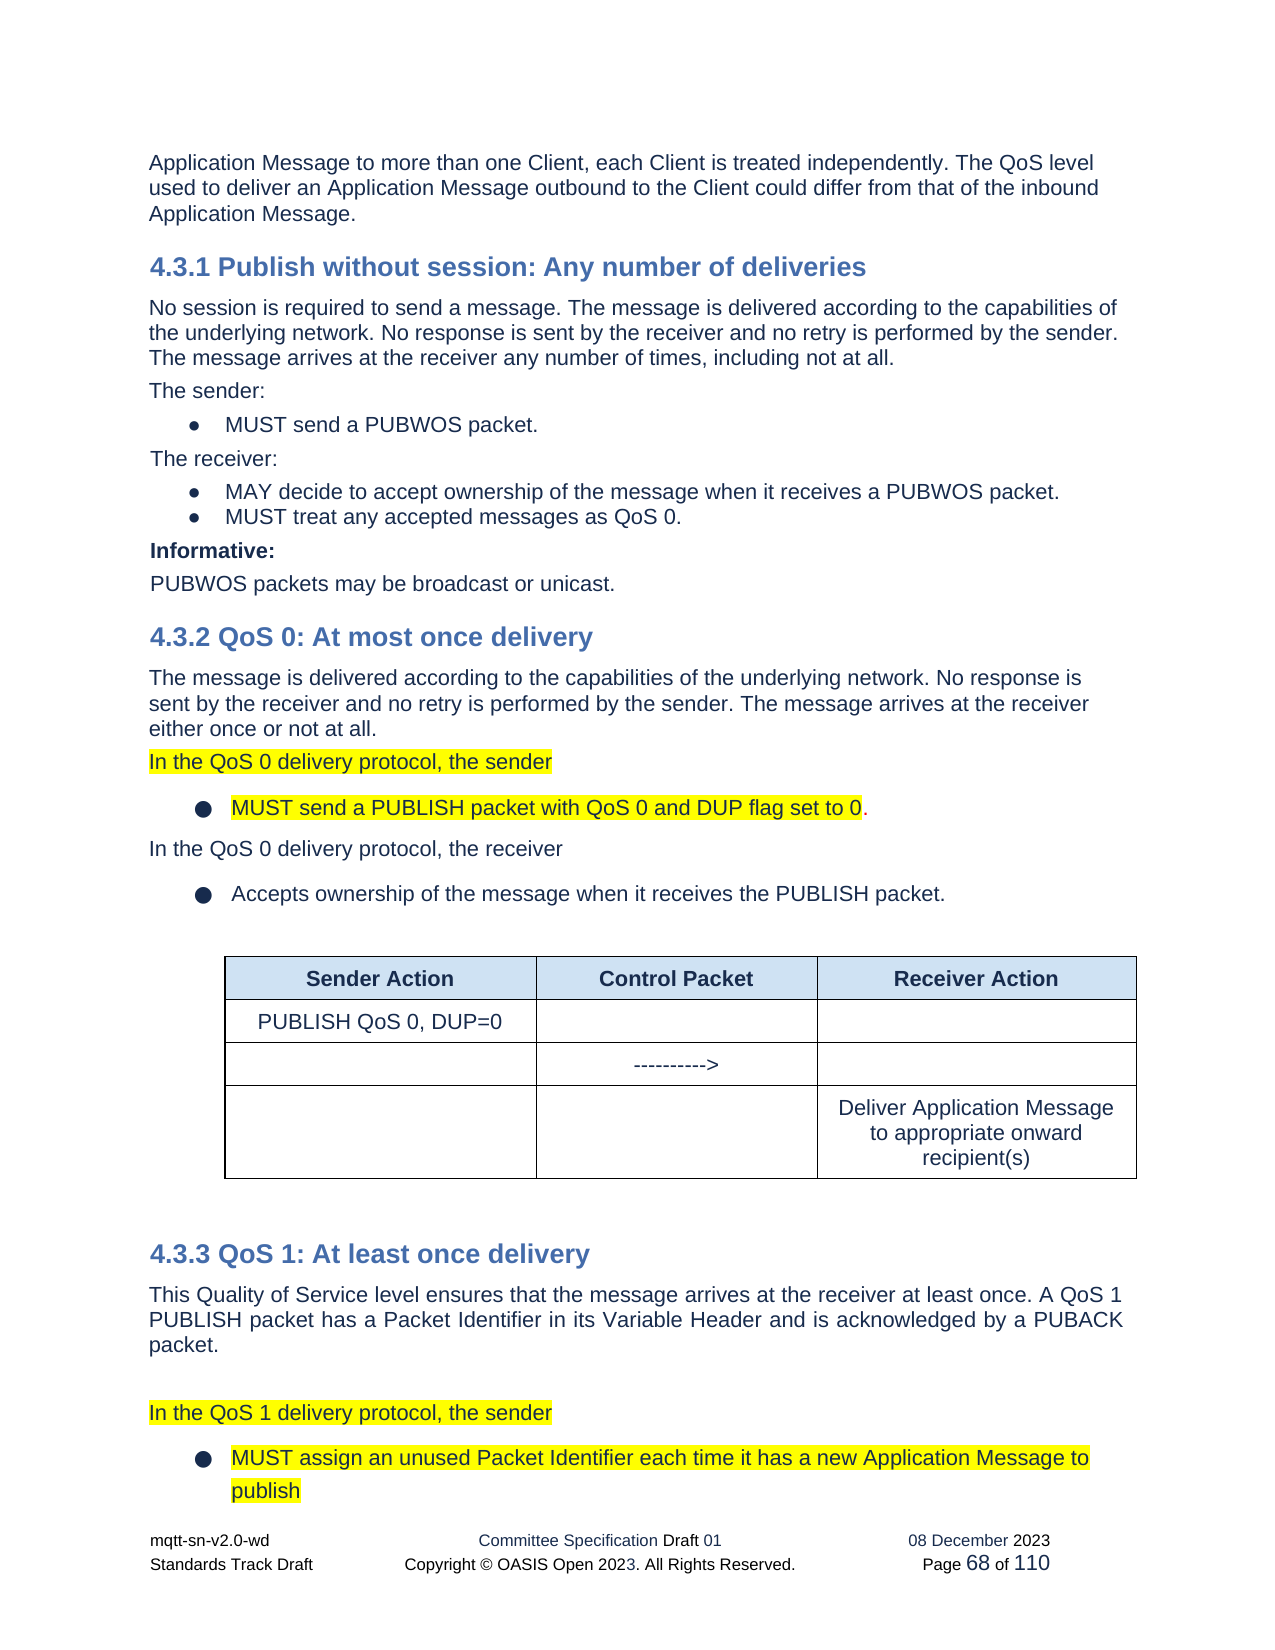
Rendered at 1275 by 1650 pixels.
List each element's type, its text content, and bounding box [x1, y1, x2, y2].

list MUST send a PUBWOS packet. [187, 412, 1124, 437]
table_cell Deliver Application Message to appropriate onward recipient(s) [818, 1086, 1136, 1178]
table_cell ----------> [537, 1043, 817, 1085]
table_cell [537, 1000, 817, 1042]
table_header Sender Action [226, 957, 536, 999]
list Accepts ownership of the message when it receives the PUBLISH packet. [194, 869, 1124, 914]
list MUST treat any accepted messages as QoS 0. [187, 504, 1124, 529]
subtitle 4.3.1 Publish without session: Any number of deliveries [150, 251, 1124, 282]
text Informative: [150, 538, 1124, 563]
subtitle 4.3.3 QoS 1: At least once delivery [150, 1238, 1124, 1269]
text The sender: [148, 378, 1124, 403]
table_cell [818, 1000, 1136, 1042]
text In the QoS 0 delivery protocol, the receiver [148, 836, 1124, 861]
table_cell [537, 1086, 817, 1178]
table_cell [226, 1086, 536, 1178]
text PUBWOS packets may be broadcast or unicast. [150, 571, 1124, 596]
text The message is delivered according to the capabilities of the underlying network. No response is sent by the receiver and no retry is performed by the sender. The message arrives at the receiver either once or not at all. [148, 665, 1124, 741]
table_cell PUBLISH QoS 0, DUP=0 [226, 1000, 536, 1042]
table_header Control Packet [537, 957, 817, 999]
table_cell [226, 1043, 536, 1085]
text Application Message to more than one Client, each Client is treated independently. The QoS level used to deliver an Application Message outbound to the Client could differ from that of the inbound Application Message. [148, 150, 1124, 226]
text No session is required to send a message. The message is delivered according to the capabilities of the underlying network. No response is sent by the receiver and no retry is performed by the sender. The message arrives at the receiver any number of times, including not at all. [148, 294, 1124, 370]
text In the QoS 1 delivery protocol, the sender [148, 1400, 1124, 1425]
text The receiver: [150, 445, 1124, 471]
list MUST assign an unused Packet Identifier each time it has a new Application Message to publish [194, 1433, 1124, 1503]
table_cell [818, 1043, 1136, 1085]
list MUST send a PUBLISH packet with QoS 0 and DUP flag set to 0. [194, 783, 1124, 828]
table_header Receiver Action [818, 957, 1136, 999]
list MAY decide to accept ownership of the message when it receives a PUBWOS packet. [187, 479, 1124, 504]
subtitle 4.3.2 QoS 0: At most once delivery [150, 621, 1124, 653]
text This Quality of Service level ensures that the message arrives at the receiver at least once. A QoS 1 PUBLISH packet has a Packet Identifier in its Variable Header and is acknowledged by a PUBACK packet. [148, 1282, 1124, 1357]
text In the QoS 0 delivery protocol, the sender [148, 749, 1124, 774]
